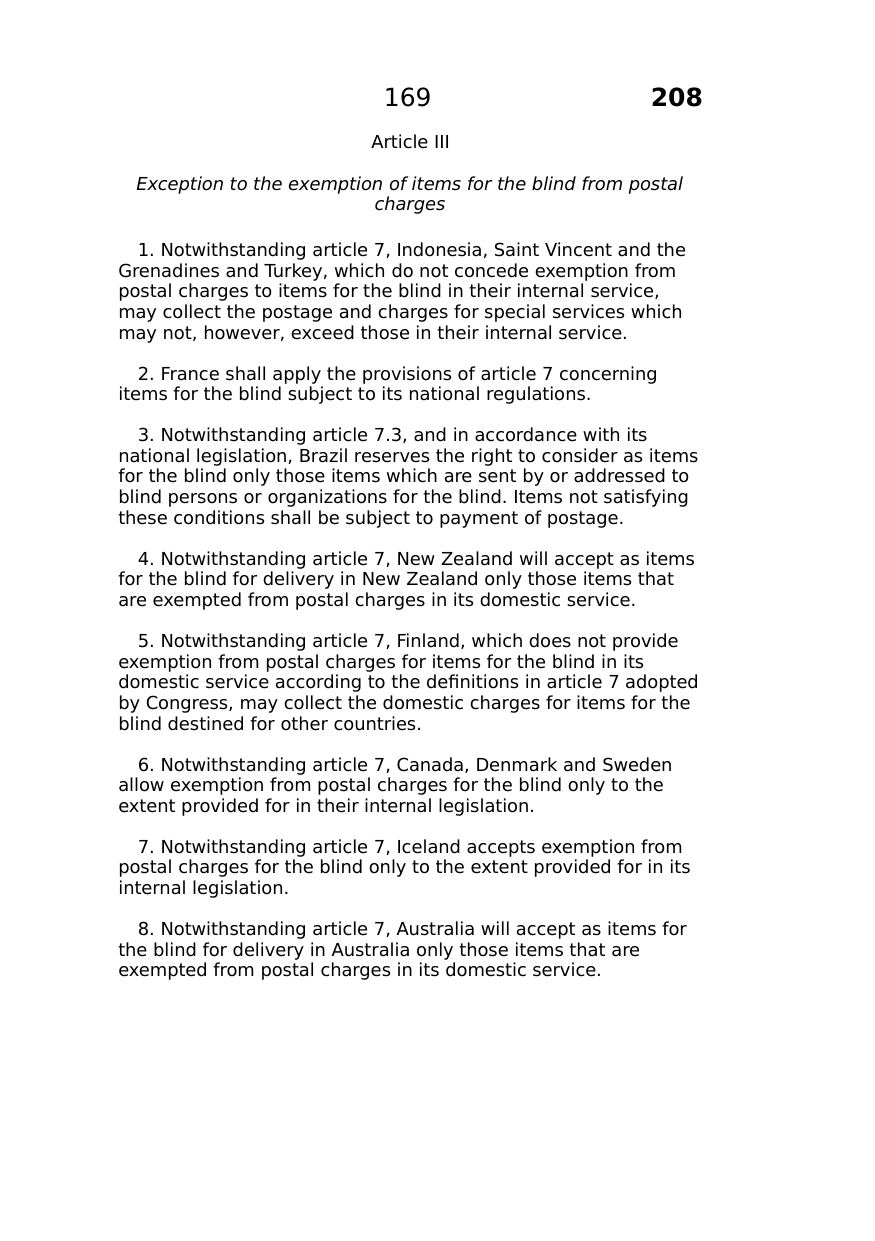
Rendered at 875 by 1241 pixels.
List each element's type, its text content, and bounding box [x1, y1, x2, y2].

text 5. Notwithstanding article 7, Finland, which does not provide exemption from postal charges for items for the blind in its domestic service according to the definitions in article 7 adopted by Congress, may collect the domestic charges for items for the blind destined for other countries. [118, 631, 703, 734]
text 7. Notwithstanding article 7, Iceland accepts exemption from postal charges for the blind only to the extent provided for in its internal legislation. [118, 837, 703, 899]
text 8. Notwithstanding article 7, Australia will accept as items for the blind for delivery in Australia only those items that are exempted from postal charges in its domestic service. [118, 919, 703, 981]
text 1. Notwithstanding article 7, Indonesia, Saint Vincent and the Grenadines and Turkey, which do not concede exemption from postal charges to items for the blind in their internal service, may collect the postage and charges for special services which may not, however, exceed those in their internal service. [118, 240, 703, 343]
subtitle Article III Exception to the exemption of items for the blind from postal charges [118, 132, 703, 215]
text 6. Notwithstanding article 7, Canada, Denmark and Sweden allow exemption from postal charges for the blind only to the extent provided for in their internal legislation. [118, 754, 703, 817]
text 3. Notwithstanding article 7.3, and in accordance with its national legislation, Brazil reserves the right to consider as items for the blind only those items which are sent by or addressed to blind persons or organizations for the blind. Items not satisfying these conditions shall be subject to payment of postage. [118, 425, 703, 528]
text 2. France shall apply the provisions of article 7 concerning items for the blind subject to its national regulations. [118, 363, 703, 405]
text 4. Notwithstanding article 7, New Zealand will accept as items for the blind for delivery in New Zealand only those items that are exempted from postal charges in its domestic service. [118, 548, 703, 611]
